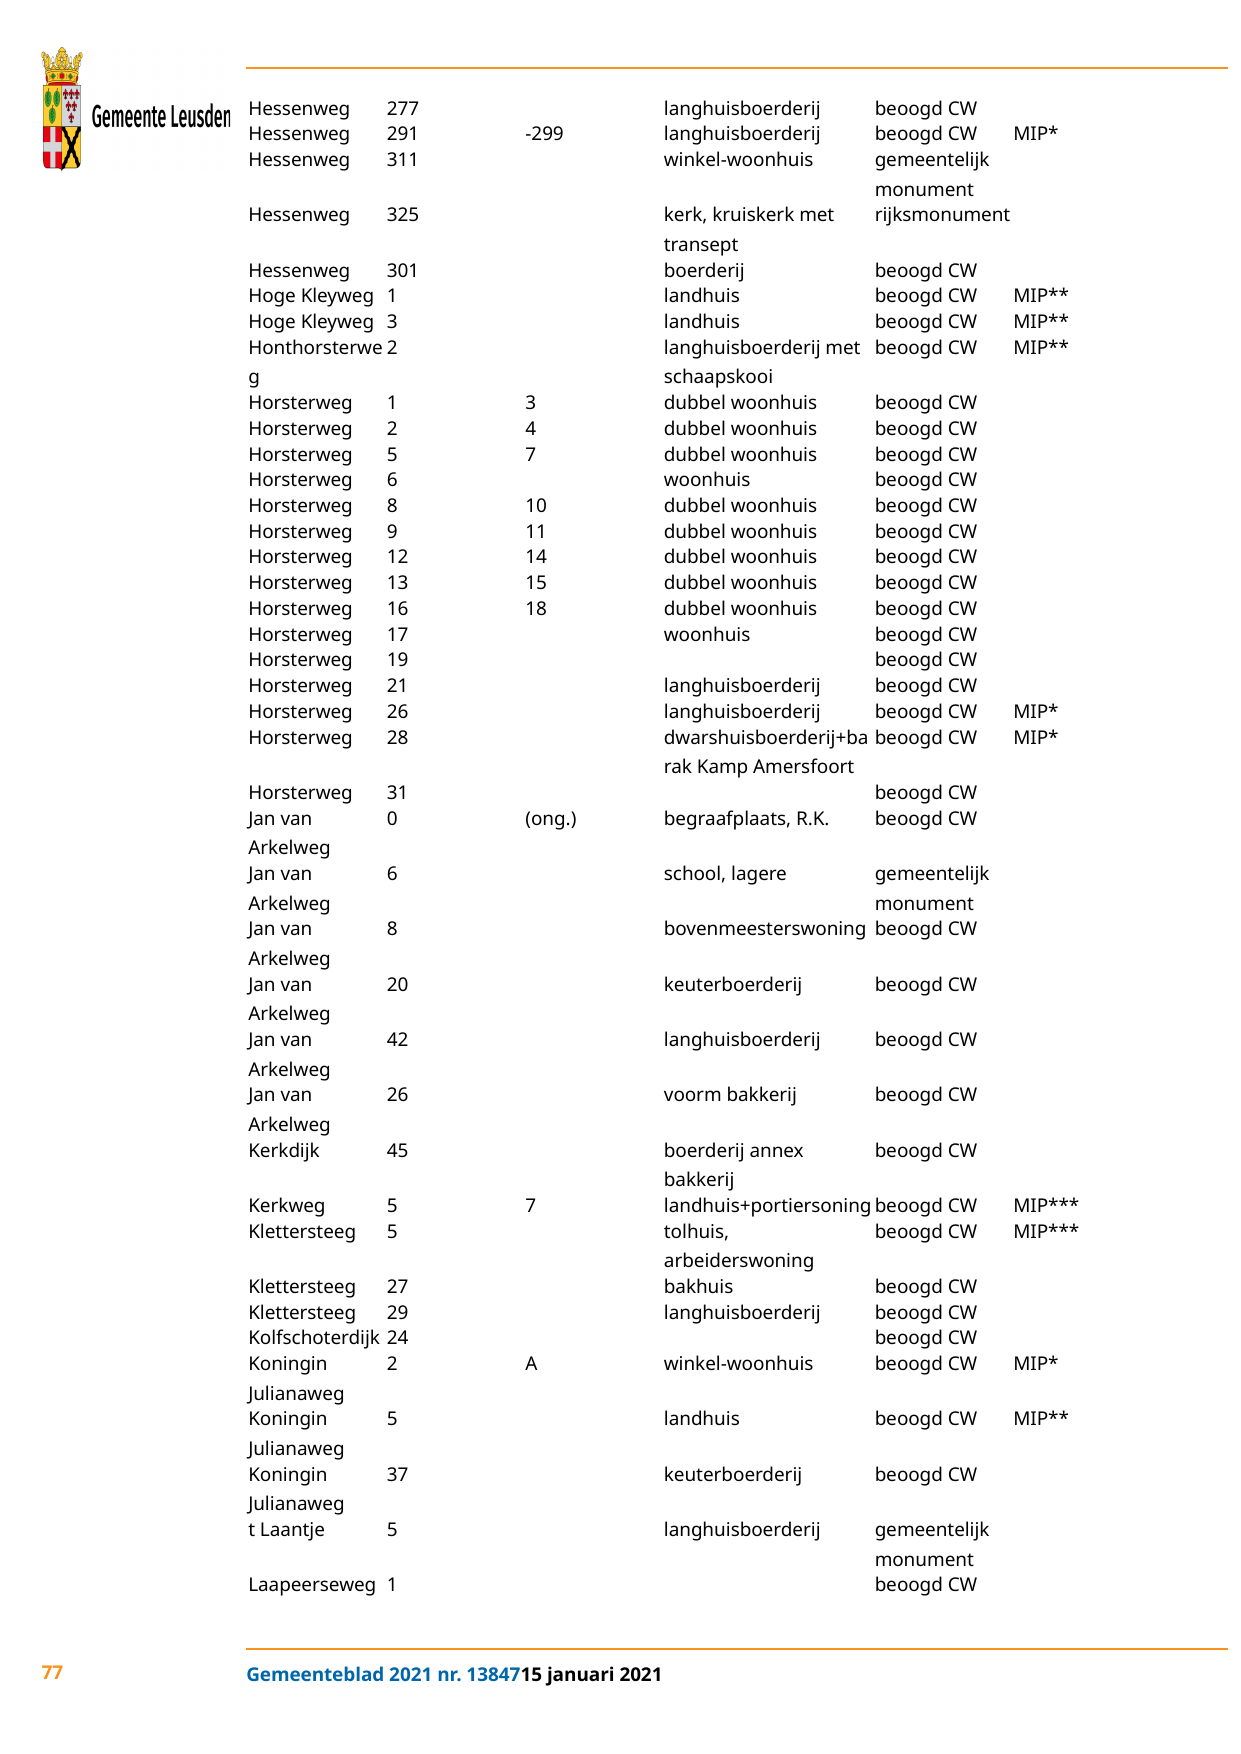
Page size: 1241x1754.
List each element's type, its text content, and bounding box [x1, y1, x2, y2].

table_cell 24 [387, 1325, 525, 1350]
table_cell langhuisboerderij met schaapskooi [664, 334, 874, 389]
table_cell 8 [387, 916, 525, 971]
table_cell Horsterweg [248, 570, 387, 595]
table_cell beoogd CW [875, 334, 1013, 389]
table_cell 17 [387, 621, 525, 647]
table_cell 13 [387, 570, 525, 595]
table_cell [1013, 1273, 1152, 1299]
table_cell school, lagere [664, 860, 874, 916]
table_cell Laapeerseweg [248, 1572, 387, 1597]
table_cell MIP* [1013, 698, 1152, 724]
table_cell [525, 308, 664, 334]
table_cell [1013, 257, 1152, 283]
table_cell Horsterweg [248, 389, 387, 415]
table_cell 291 [387, 121, 525, 146]
table_cell beoogd CW [875, 492, 1013, 518]
table_cell landhuis+portiersoning [664, 1192, 874, 1218]
table_cell langhuisboerderij [664, 1026, 874, 1081]
table_cell MIP** [1013, 1406, 1152, 1461]
table_cell [525, 621, 664, 647]
table_cell dubbel woonhuis [664, 595, 874, 621]
table_cell 277 [387, 95, 525, 121]
table_cell Jan van Arkelweg [248, 1026, 387, 1081]
table_cell 2 [387, 1350, 525, 1406]
table_cell boerderij [664, 257, 874, 283]
table_cell beoogd CW [875, 1273, 1013, 1299]
table_cell Horsterweg [248, 647, 387, 672]
table_cell woonhuis [664, 621, 874, 647]
table_cell [525, 1299, 664, 1324]
table_cell [525, 647, 664, 672]
table_cell langhuisboerderij [664, 1516, 874, 1572]
table_cell [525, 202, 664, 257]
table_cell 8 [387, 492, 525, 518]
table_cell Jan van Arkelweg [248, 971, 387, 1026]
table_cell [525, 971, 664, 1026]
table_cell [525, 1137, 664, 1192]
table_cell 7 [525, 1192, 664, 1218]
table_cell (ong.) [525, 805, 664, 860]
table_cell landhuis [664, 283, 874, 308]
table_cell Klettersteeg [248, 1218, 387, 1273]
table_cell beoogd CW [875, 1192, 1013, 1218]
table_cell [1013, 492, 1152, 518]
table_cell beoogd CW [875, 595, 1013, 621]
table_cell [525, 95, 664, 121]
table_cell bovenmeesterswoning [664, 916, 874, 971]
table_cell dubbel woonhuis [664, 518, 874, 544]
table_cell -299 [525, 121, 664, 146]
table_cell Hessenweg [248, 202, 387, 257]
table_cell 37 [387, 1461, 525, 1516]
table_cell 31 [387, 779, 525, 805]
table_cell [525, 673, 664, 698]
table_cell Horsterweg [248, 492, 387, 518]
table_cell [525, 467, 664, 492]
table_cell [1013, 441, 1152, 467]
table_cell landhuis [664, 308, 874, 334]
table_cell [1013, 467, 1152, 492]
table_cell 3 [387, 308, 525, 334]
table_cell 20 [387, 971, 525, 1026]
table_cell [1013, 570, 1152, 595]
table_cell [1013, 1137, 1152, 1192]
table_cell Horsterweg [248, 698, 387, 724]
table_cell beoogd CW [875, 698, 1013, 724]
table_cell Koningin Julianaweg [248, 1461, 387, 1516]
table_cell [1013, 95, 1152, 121]
table_cell Kerkdijk [248, 1137, 387, 1192]
table_cell bakhuis [664, 1273, 874, 1299]
table_cell 6 [387, 467, 525, 492]
table_cell beoogd CW [875, 724, 1013, 779]
table_cell MIP* [1013, 1350, 1152, 1406]
table_cell beoogd CW [875, 1461, 1013, 1516]
table_cell [525, 1026, 664, 1081]
table_cell [525, 1406, 664, 1461]
table_cell [1013, 1325, 1152, 1350]
table_cell [525, 1572, 664, 1597]
table_cell 18 [525, 595, 664, 621]
table_cell A [525, 1350, 664, 1406]
table_cell [1013, 647, 1152, 672]
table_cell [525, 257, 664, 283]
table_cell Horsterweg [248, 544, 387, 569]
table_cell beoogd CW [875, 308, 1013, 334]
table_cell Kerkweg [248, 1192, 387, 1218]
table_cell Klettersteeg [248, 1299, 387, 1324]
table_cell boerderij annex bakkerij [664, 1137, 874, 1192]
table_cell beoogd CW [875, 971, 1013, 1026]
table_cell Hessenweg [248, 95, 387, 121]
table_cell [525, 1461, 664, 1516]
table_cell 6 [387, 860, 525, 916]
picture [41, 47, 231, 172]
table_cell 7 [525, 441, 664, 467]
table_cell MIP* [1013, 121, 1152, 146]
table_cell Klettersteeg [248, 1273, 387, 1299]
table_cell langhuisboerderij [664, 121, 874, 146]
table_cell [525, 1273, 664, 1299]
table_cell MIP** [1013, 334, 1152, 389]
table_cell 45 [387, 1137, 525, 1192]
table_cell 0 [387, 805, 525, 860]
table_cell Horsterweg [248, 779, 387, 805]
table_cell [525, 779, 664, 805]
table_cell langhuisboerderij [664, 698, 874, 724]
table_cell Hessenweg [248, 146, 387, 202]
table_cell Koningin Julianaweg [248, 1406, 387, 1461]
table_cell beoogd CW [875, 1026, 1013, 1081]
table_cell Koningin Julianaweg [248, 1350, 387, 1406]
table_cell Horsterweg [248, 467, 387, 492]
table_cell kerk, kruiskerk met transept [664, 202, 874, 257]
table_cell [1013, 971, 1152, 1026]
table_cell beoogd CW [875, 415, 1013, 441]
table_cell 16 [387, 595, 525, 621]
table_cell Horsterweg [248, 415, 387, 441]
table_cell 27 [387, 1273, 525, 1299]
table_cell 14 [525, 544, 664, 569]
table_cell beoogd CW [875, 1137, 1013, 1192]
table_cell beoogd CW [875, 1081, 1013, 1137]
table_cell 21 [387, 673, 525, 698]
table_cell beoogd CW [875, 544, 1013, 569]
table_cell 28 [387, 724, 525, 779]
table_cell keuterboerderij [664, 971, 874, 1026]
table_cell beoogd CW [875, 467, 1013, 492]
table_cell beoogd CW [875, 1350, 1013, 1406]
table_cell 2 [387, 415, 525, 441]
table_cell [525, 146, 664, 202]
table_cell beoogd CW [875, 916, 1013, 971]
table_cell langhuisboerderij [664, 1299, 874, 1324]
table_cell dwarshuisboerderij+barak Kamp Amersfoort [664, 724, 874, 779]
table_cell Horsterweg [248, 673, 387, 698]
table_cell Jan van Arkelweg [248, 1081, 387, 1137]
table_cell 4 [525, 415, 664, 441]
table_cell [664, 779, 874, 805]
table_cell Hoge Kleyweg [248, 283, 387, 308]
table_cell beoogd CW [875, 1406, 1013, 1461]
table_cell Jan van Arkelweg [248, 860, 387, 916]
table_cell [1013, 415, 1152, 441]
table_cell beoogd CW [875, 621, 1013, 647]
table_cell [1013, 518, 1152, 544]
table_cell [1013, 673, 1152, 698]
table_cell [1013, 1081, 1152, 1137]
table_cell [664, 647, 874, 672]
table_cell MIP** [1013, 283, 1152, 308]
table_cell 42 [387, 1026, 525, 1081]
table_cell dubbel woonhuis [664, 492, 874, 518]
table_cell [525, 334, 664, 389]
table_cell MIP*** [1013, 1218, 1152, 1273]
table_cell 5 [387, 441, 525, 467]
table_cell beoogd CW [875, 1299, 1013, 1324]
table_cell beoogd CW [875, 1572, 1013, 1597]
table_cell 12 [387, 544, 525, 569]
table_cell beoogd CW [875, 283, 1013, 308]
table_cell [1013, 146, 1152, 202]
table_cell Kolfschoterdijk [248, 1325, 387, 1350]
table_cell Horsterweg [248, 621, 387, 647]
table_cell [1013, 595, 1152, 621]
table_cell [1013, 1572, 1152, 1597]
table_cell [1013, 621, 1152, 647]
table_cell beoogd CW [875, 121, 1013, 146]
table_cell [525, 1516, 664, 1572]
table_cell [525, 916, 664, 971]
table_cell langhuisboerderij [664, 95, 874, 121]
table_cell Jan van Arkelweg [248, 916, 387, 971]
table_cell [525, 283, 664, 308]
table_cell 15 [525, 570, 664, 595]
table_cell [525, 860, 664, 916]
table_cell 2 [387, 334, 525, 389]
table_cell Hessenweg [248, 121, 387, 146]
table_cell Horsterweg [248, 724, 387, 779]
table_cell t Laantje [248, 1516, 387, 1572]
table_cell beoogd CW [875, 1325, 1013, 1350]
table_cell [1013, 1516, 1152, 1572]
table_cell dubbel woonhuis [664, 570, 874, 595]
table_cell rijksmonument [875, 202, 1013, 257]
table_cell 11 [525, 518, 664, 544]
table_cell 26 [387, 698, 525, 724]
table_cell [1013, 389, 1152, 415]
table_cell Horsterweg [248, 518, 387, 544]
table_cell [1013, 1461, 1152, 1516]
table_cell beoogd CW [875, 570, 1013, 595]
table_cell 5 [387, 1192, 525, 1218]
table_cell Horsterweg [248, 595, 387, 621]
table_cell beoogd CW [875, 647, 1013, 672]
table_cell beoogd CW [875, 1218, 1013, 1273]
table_cell [1013, 202, 1152, 257]
table_cell dubbel woonhuis [664, 415, 874, 441]
table_cell Horsterweg [248, 441, 387, 467]
table_cell [525, 698, 664, 724]
table_cell [525, 724, 664, 779]
table_cell [664, 1572, 874, 1597]
table_cell [1013, 860, 1152, 916]
table_cell [1013, 1026, 1152, 1081]
table_cell Hessenweg [248, 257, 387, 283]
table_cell 1 [387, 389, 525, 415]
table_cell 10 [525, 492, 664, 518]
table_cell gemeentelijk monument [875, 146, 1013, 202]
table_cell beoogd CW [875, 673, 1013, 698]
table_cell Honthorsterweg [248, 334, 387, 389]
table_cell winkel-woonhuis [664, 1350, 874, 1406]
table_cell dubbel woonhuis [664, 441, 874, 467]
table_cell dubbel woonhuis [664, 544, 874, 569]
table_cell beoogd CW [875, 518, 1013, 544]
table_cell [1013, 779, 1152, 805]
table_cell 9 [387, 518, 525, 544]
table_cell tolhuis, arbeiderswoning [664, 1218, 874, 1273]
table_cell MIP*** [1013, 1192, 1152, 1218]
table_cell MIP* [1013, 724, 1152, 779]
table_cell 29 [387, 1299, 525, 1324]
table_cell beoogd CW [875, 441, 1013, 467]
table_cell begraafplaats, R.K. [664, 805, 874, 860]
table_cell 26 [387, 1081, 525, 1137]
table_cell gemeentelijk monument [875, 860, 1013, 916]
table_cell 301 [387, 257, 525, 283]
table_cell 311 [387, 146, 525, 202]
table_cell winkel-woonhuis [664, 146, 874, 202]
table_cell 5 [387, 1218, 525, 1273]
table_cell Jan van Arkelweg [248, 805, 387, 860]
table_cell 325 [387, 202, 525, 257]
table_cell beoogd CW [875, 257, 1013, 283]
table_cell [1013, 1299, 1152, 1324]
table_cell [1013, 916, 1152, 971]
table_cell keuterboerderij [664, 1461, 874, 1516]
table_cell 5 [387, 1406, 525, 1461]
table_cell 5 [387, 1516, 525, 1572]
table_cell woonhuis [664, 467, 874, 492]
table_cell [525, 1325, 664, 1350]
table_cell landhuis [664, 1406, 874, 1461]
table_cell beoogd CW [875, 389, 1013, 415]
table_cell beoogd CW [875, 805, 1013, 860]
table_cell [664, 1325, 874, 1350]
table_cell MIP** [1013, 308, 1152, 334]
table_cell dubbel woonhuis [664, 389, 874, 415]
table_cell beoogd CW [875, 779, 1013, 805]
table_cell [525, 1218, 664, 1273]
table_cell [525, 1081, 664, 1137]
table_cell gemeentelijk monument [875, 1516, 1013, 1572]
table_cell langhuisboerderij [664, 673, 874, 698]
table_cell 1 [387, 283, 525, 308]
table_cell 19 [387, 647, 525, 672]
table_cell voorm bakkerij [664, 1081, 874, 1137]
table_cell beoogd CW [875, 95, 1013, 121]
table_cell Hoge Kleyweg [248, 308, 387, 334]
table_cell 3 [525, 389, 664, 415]
table_cell [1013, 805, 1152, 860]
table_cell 1 [387, 1572, 525, 1597]
table_cell [1013, 544, 1152, 569]
